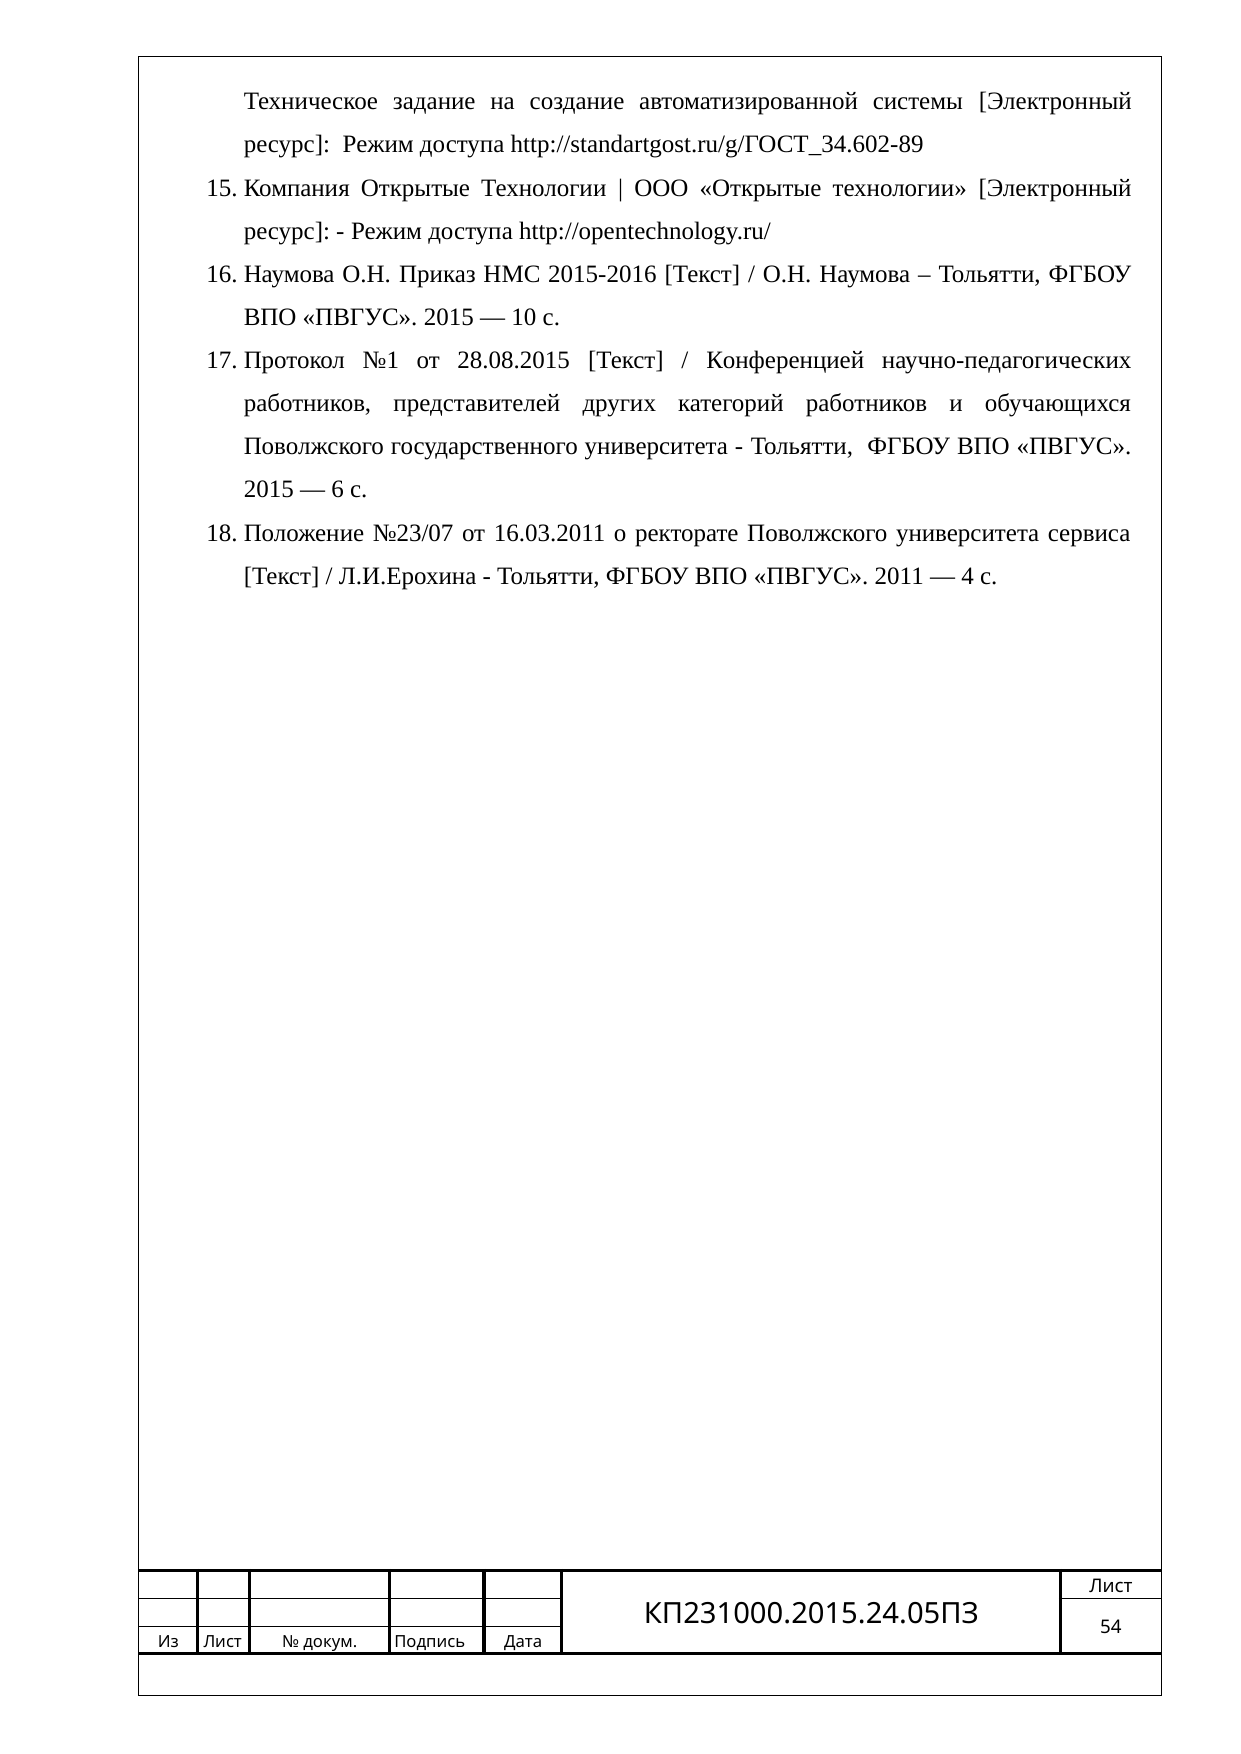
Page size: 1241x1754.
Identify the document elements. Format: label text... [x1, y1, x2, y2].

list Протокол №1 от 28.08.2015 [Текст] / Конференцией научно-педагогических работников, представителей других категорий работников и обучающихся Поволжского государственного университета - Тольятти, ФГБОУ ВПО «ПВГУС». 2015 — 6 с. [206, 345, 1132, 503]
list Положение №23/07 от 16.03.2011 о ректорате Поволжского университета сервиса [Текст] / Л.И.Ерохина - Тольятти, ФГБОУ ВПО «ПВГУС». 2011 — 4 с. [206, 518, 1132, 589]
list Техническое задание на создание автоматизированной системы [Электронный ресурс]: Режим доступа http://standartgost.ru/g/ГОСТ_34.602-89 [206, 86, 1132, 158]
list Наумова О.Н. Приказ НМС 2015-2016 [Текст] / О.Н. Наумова – Тольятти, ФГБОУ ВПО «ПВГУС». 2015 — 10 с. [206, 259, 1132, 331]
list Компания Открытые Технологии | ООО «Открытые технологии» [Электронный ресурс]: - Режим доступа http://opentechnology.ru/ [206, 173, 1132, 244]
